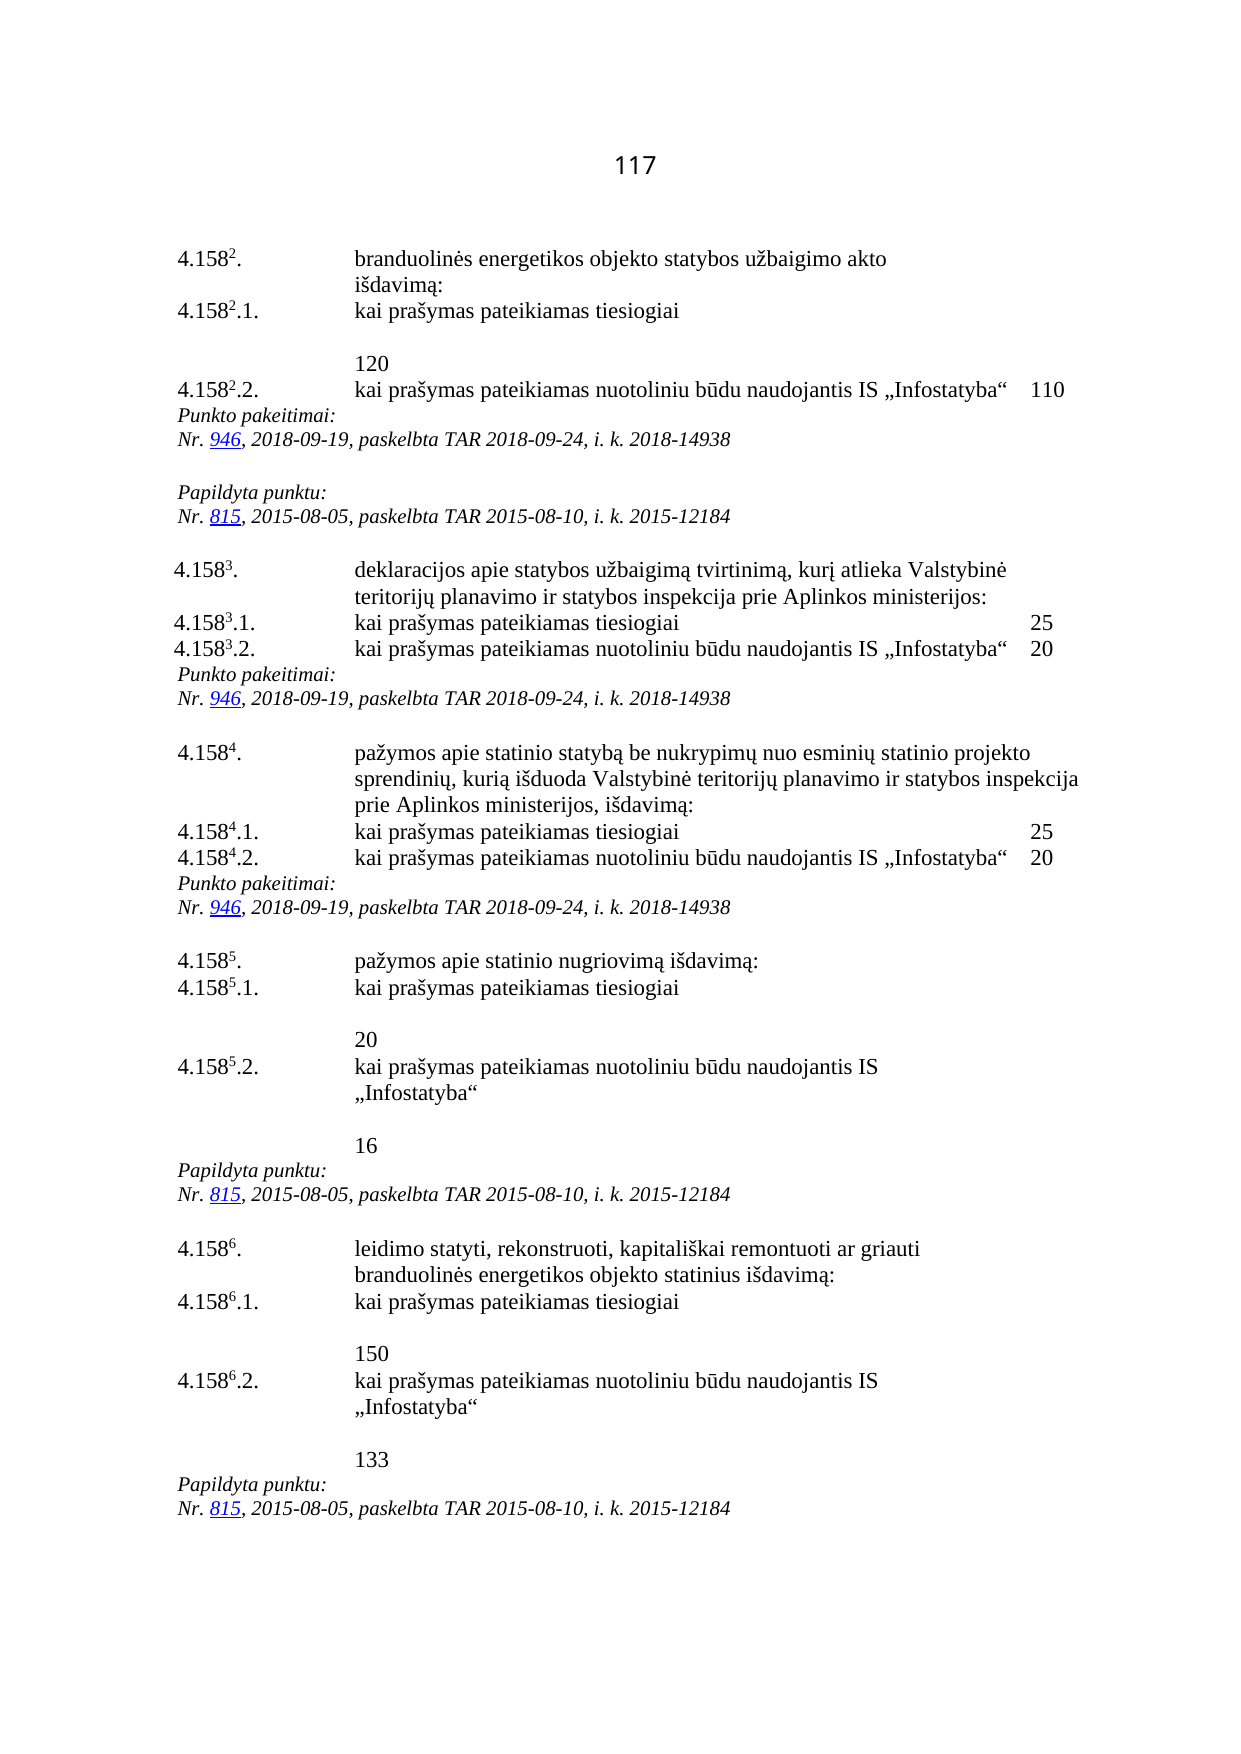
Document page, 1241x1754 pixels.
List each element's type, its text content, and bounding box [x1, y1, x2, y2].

text Punkto pakeitimai: [177, 662, 1093, 686]
text 4.1583.2. kai prašymas pateikiamas nuotoliniu būdu naudojantis IS „Infostatyba“ 20 [174, 636, 1093, 662]
text Papildyta punktu: [177, 1158, 1093, 1182]
text Nr. 815, 2015-08-05, paskelbta TAR 2015-08-10, i. k. 2015-12184 [177, 1182, 1093, 1206]
text Nr. 946, 2018-09-19, paskelbta TAR 2018-09-24, i. k. 2018-14938 [177, 686, 1093, 710]
text Nr. 946, 2018-09-19, paskelbta TAR 2018-09-24, i. k. 2018-14938 [177, 894, 1093, 919]
text 4.1584.2. kai prašymas pateikiamas nuotoliniu būdu naudojantis IS „Infostatyba“ 20 [177, 844, 1093, 871]
text 4.1584. pažymos apie statinio statybą be nukrypimų nuo esminių statinio projekto sprendinių, kurią išduoda Valstybinė teritorijų planavimo ir statybos inspekcija prie Aplinkos ministerijos, išdavimą: [177, 739, 1093, 818]
text 4.1585.2. kai prašymas pateikiamas nuotoliniu būdu naudojantis IS [177, 1053, 945, 1079]
text 4.1585.1. kai prašymas pateikiamas tiesiogiai 20 [177, 974, 945, 1053]
text 4.1582.1. kai prašymas pateikiamas tiesiogiai 120 [177, 297, 945, 376]
text 4.1585. pažymos apie statinio nugriovimą išdavimą: [177, 947, 945, 974]
text Nr. 946, 2018-09-19, paskelbta TAR 2018-09-24, i. k. 2018-14938 [177, 427, 1093, 451]
text Papildyta punktu: [177, 479, 1093, 504]
text 4.1582.2. kai prašymas pateikiamas nuotoliniu būdu naudojantis IS „Infostatyba“ 110 [177, 376, 1093, 403]
text 4.1584.1. kai prašymas pateikiamas tiesiogiai 25 [177, 818, 1093, 844]
text Nr. 815, 2015-08-05, paskelbta TAR 2015-08-10, i. k. 2015-12184 [177, 1496, 1093, 1520]
text „Infostatyba“ 133 [354, 1393, 945, 1472]
text 4.1586.1. kai prašymas pateikiamas tiesiogiai 150 [177, 1288, 945, 1367]
text išdavimą: [354, 271, 945, 297]
text 4.1586. leidimo statyti, rekonstruoti, kapitališkai remontuoti ar griauti [177, 1235, 945, 1261]
text 4.1582. branduolinės energetikos objekto statybos užbaigimo akto [177, 244, 945, 271]
text „Infostatyba“ 16 [354, 1079, 945, 1158]
text branduolinės energetikos objekto statinius išdavimą: [354, 1261, 945, 1288]
text Papildyta punktu: [177, 1472, 1093, 1496]
text 4.1583.1. kai prašymas pateikiamas tiesiogiai 25 [174, 609, 1093, 636]
text 4.1583. deklaracijos apie statybos užbaigimą tvirtinimą, kurį atlieka Valstybinė teritorijų planavimo ir statybos inspekcija prie Aplinkos ministerijos: [174, 556, 1093, 609]
text Punkto pakeitimai: [177, 403, 1093, 427]
text Punkto pakeitimai: [177, 871, 1093, 894]
text Nr. 815, 2015-08-05, paskelbta TAR 2015-08-10, i. k. 2015-12184 [177, 504, 1093, 528]
text 4.1586.2. kai prašymas pateikiamas nuotoliniu būdu naudojantis IS [177, 1367, 945, 1393]
